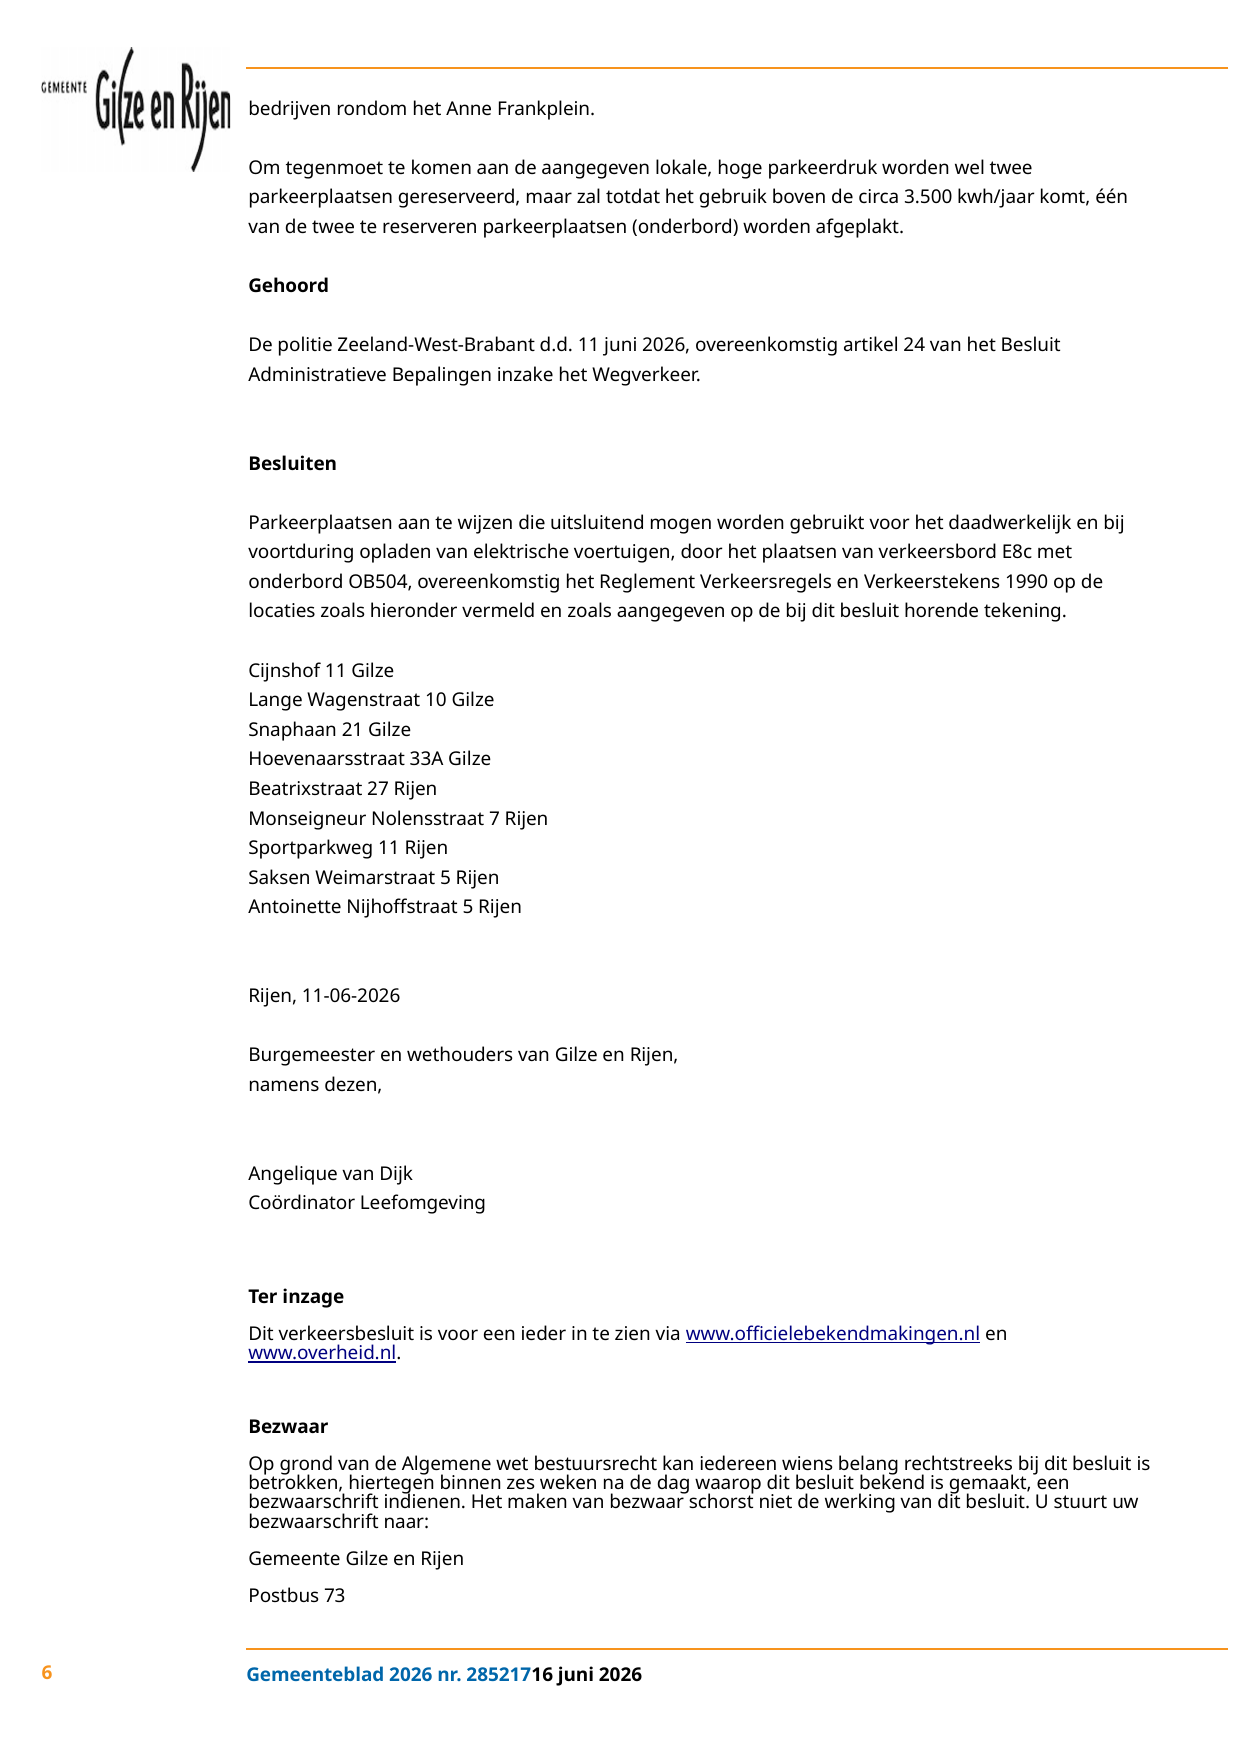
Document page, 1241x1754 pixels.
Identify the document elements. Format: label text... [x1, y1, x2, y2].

text Rijen, 11-06-2026 [248, 982, 1152, 1008]
text Parkeerplaatsen aan te wijzen die uitsluitend mogen worden gebruikt voor het daadwerkelijk en bij voortduring opladen van elektrische voertuigen, door het plaatsen van verkeersbord E8c met onderbord OB504, overeenkomstig het Reglement Verkeersregels en Verkeerstekens 1990 op de locaties zoals hieronder vermeld en zoals aangegeven op de bij dit besluit horende tekening. [248, 509, 1152, 623]
text Gehoord [248, 272, 1152, 298]
text Ter inzage [248, 1288, 1152, 1307]
text Dit verkeersbesluit is voor een ieder in te zien via www.officielebekendmakingen.nl en www.overheid.nl. [248, 1325, 1152, 1363]
picture [41, 47, 231, 172]
text Postbus 73 [248, 1587, 1152, 1606]
text Angelique van Dijk [248, 1160, 1152, 1186]
text Beatrixstraat 27 Rijen [248, 775, 1152, 801]
text Coördinator Leefomgeving [248, 1189, 1152, 1215]
text Snaphaan 21 Gilze [248, 716, 1152, 742]
text Hoevenaarsstraat 33A Gilze [248, 746, 1152, 771]
text De politie Zeeland-West-Brabant d.d. 11 juni 2026, overeenkomstig artikel 24 van het Besluit Administratieve Bepalingen inzake het Wegverkeer. [248, 331, 1152, 387]
text Op grond van de Algemene wet bestuursrecht kan iedereen wiens belang rechtstreeks bij dit besluit is betrokken, hiertegen binnen zes weken na de dag waarop dit besluit bekend is gemaakt, een bezwaarschrift indienen. Het maken van bezwaar schorst niet de werking van dit besluit. U stuurt uw bezwaarschrift naar: [248, 1455, 1152, 1532]
text bedrijven rondom het Anne Frankplein. [248, 95, 1152, 121]
text Saksen Weimarstraat 5 Rijen [248, 864, 1152, 890]
text Burgemeester en wethouders van Gilze en Rijen, [248, 1041, 1152, 1067]
text Gemeente Gilze en Rijen [248, 1550, 1152, 1569]
text Sportparkweg 11 Rijen [248, 834, 1152, 860]
text Besluiten [248, 450, 1152, 476]
text Om tegenmoet te komen aan de aangegeven lokale, hoge parkeerdruk worden wel twee parkeerplaatsen gereserveerd, maar zal totdat het gebruik boven de circa 3.500 kwh/jaar komt, één van de twee te reserveren parkeerplaatsen (onderbord) worden afgeplakt. [248, 154, 1152, 239]
text Monseigneur Nolensstraat 7 Rijen [248, 805, 1152, 831]
text Bezwaar [248, 1418, 1152, 1437]
text namens dezen, [248, 1071, 1152, 1097]
text Cijnshof 11 Gilze [248, 657, 1152, 683]
text Lange Wagenstraat 10 Gilze [248, 686, 1152, 712]
text Antoinette Nijhoffstraat 5 Rijen [248, 893, 1152, 919]
